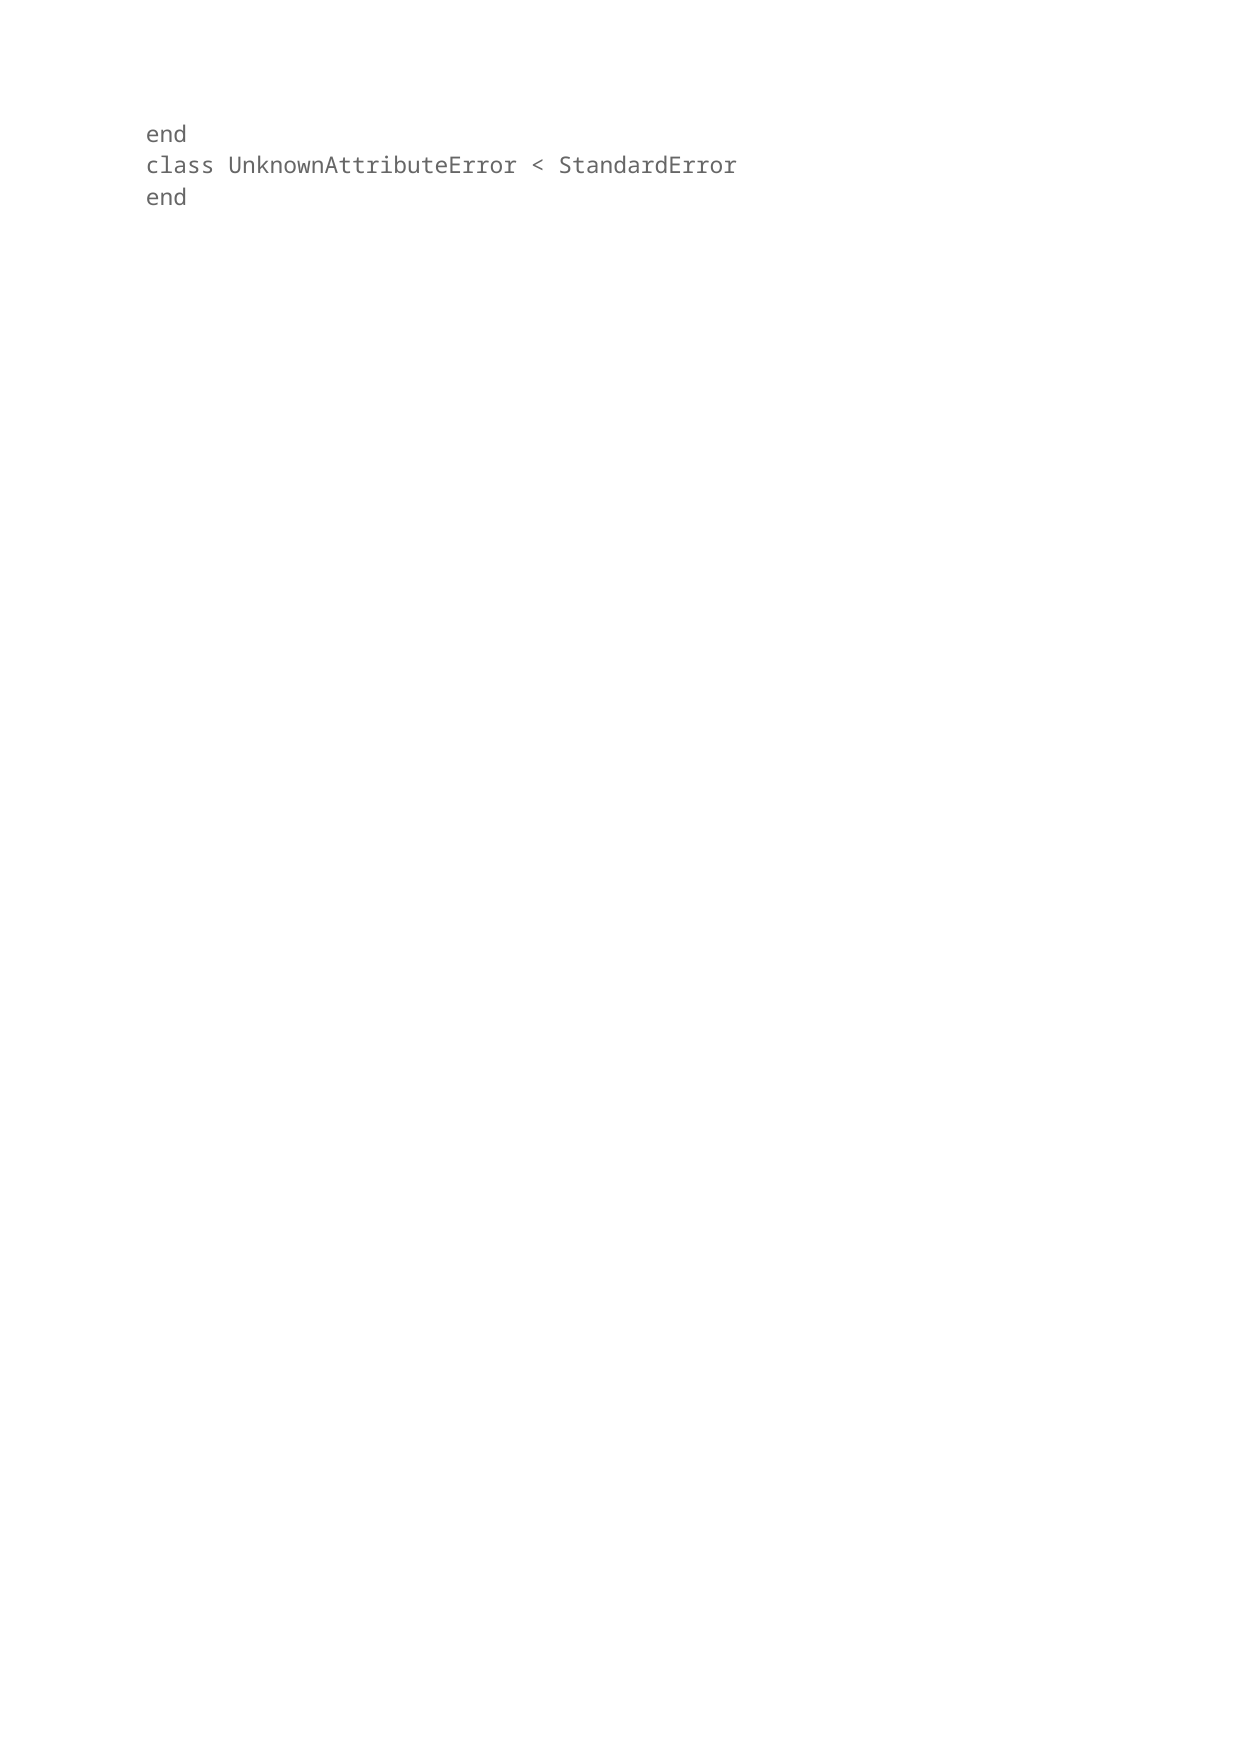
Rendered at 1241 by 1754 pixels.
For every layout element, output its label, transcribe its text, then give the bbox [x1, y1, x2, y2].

text end class UnknownAttributeError < StandardError [118, 118, 1122, 181]
text end [118, 181, 1122, 212]
